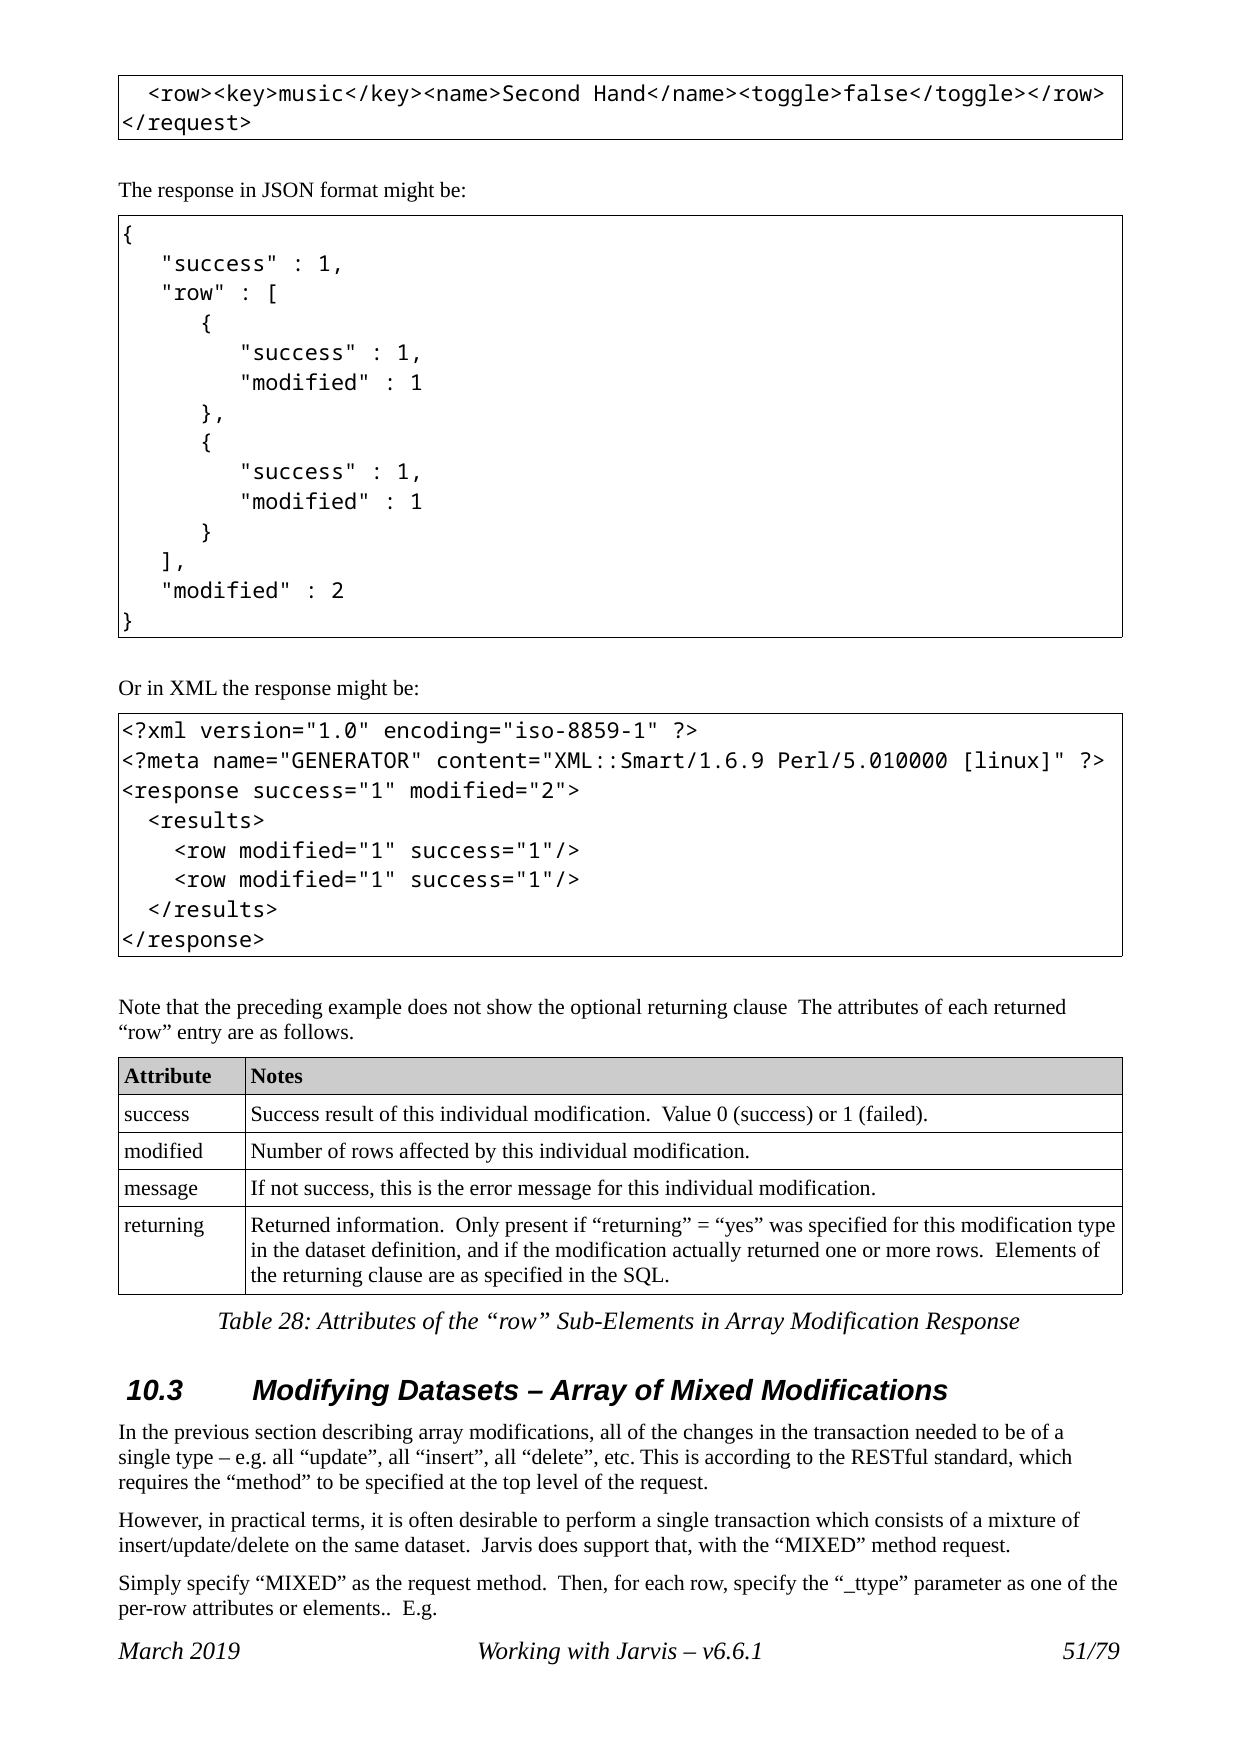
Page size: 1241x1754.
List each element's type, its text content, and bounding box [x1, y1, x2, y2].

text "success" : 1, [119, 453, 1122, 483]
text Simply specify “MIXED” as the request method. Then, for each row, specify the “_ttype” parameter as one of the per-row attributes or elements.. E.g. [118, 1570, 1122, 1620]
text "success" : 1, [119, 334, 1122, 364]
text "success" : 1, [119, 245, 1122, 275]
table_cell Number of rows affected by this individual modification. [246, 1133, 1122, 1169]
text <?meta name="GENERATOR" content="XML::Smart/1.6.9 Perl/5.010000 [linux]" ?> [119, 743, 1122, 772]
text <row modified="1" success="1"/> [119, 862, 1122, 892]
text } [119, 513, 1122, 543]
text "row" : [ [119, 275, 1122, 304]
text <row modified="1" success="1"/> [119, 832, 1122, 862]
text In the previous section describing array modifications, all of the changes in the transaction needed to be of a single type – e.g. all “update”, all “insert”, all “delete”, etc. This is according to the RESTful standard, which requires the “method” to be specified at the top level of the request. [118, 1419, 1122, 1494]
table_cell If not success, this is the error message for this individual modification. [246, 1170, 1122, 1206]
text Note that the preceding example does not show the optional returning clause The attributes of each returned “row” entry are as follows. [118, 994, 1122, 1044]
table_header Attribute [119, 1058, 245, 1094]
text <row><key>music</key><name>Second Hand</name><toggle>false</toggle></row> [119, 76, 1122, 105]
text <response success="1" modified="2"> [119, 772, 1122, 802]
text ], [119, 543, 1122, 573]
text { [119, 216, 1122, 245]
text "modified" : 1 [119, 483, 1122, 513]
text </response> [119, 921, 1122, 956]
text { [119, 304, 1122, 334]
text Table 28: Attributes of the “row” Sub-Elements in Array Modification Response [118, 1306, 1122, 1335]
table_cell message [119, 1170, 245, 1206]
text "modified" : 2 [119, 573, 1122, 602]
text However, in practical terms, it is often desirable to perform a single transaction which consists of a mixture of insert/update/delete on the same dataset. Jarvis does support that, with the “MIXED” method request. [118, 1507, 1122, 1557]
subtitle Modifying Datasets – Array of Mixed Modifications [118, 1373, 1122, 1406]
text The response in JSON format might be: [118, 177, 1122, 203]
table_header Notes [246, 1058, 1122, 1094]
text "modified" : 1 [119, 364, 1122, 394]
text Or in XML the response might be: [118, 675, 1122, 700]
text } [119, 602, 1122, 637]
text }, [119, 394, 1122, 424]
text </results> [119, 892, 1122, 921]
table_cell modified [119, 1133, 245, 1169]
text </request> [119, 105, 1122, 139]
table_cell Success result of this individual modification. Value 0 (success) or 1 (failed). [246, 1095, 1122, 1131]
table_cell returning [119, 1207, 245, 1293]
table_cell Returned information. Only present if “returning” = “yes” was specified for this modification type in the dataset definition, and if the modification actually returned one or more rows. Elements of the returning clause are as specified in the SQL. [246, 1207, 1122, 1293]
text <?xml version="1.0" encoding="iso-8859-1" ?> [119, 714, 1122, 743]
table_cell success [119, 1095, 245, 1131]
text <results> [119, 802, 1122, 832]
text { [119, 424, 1122, 453]
